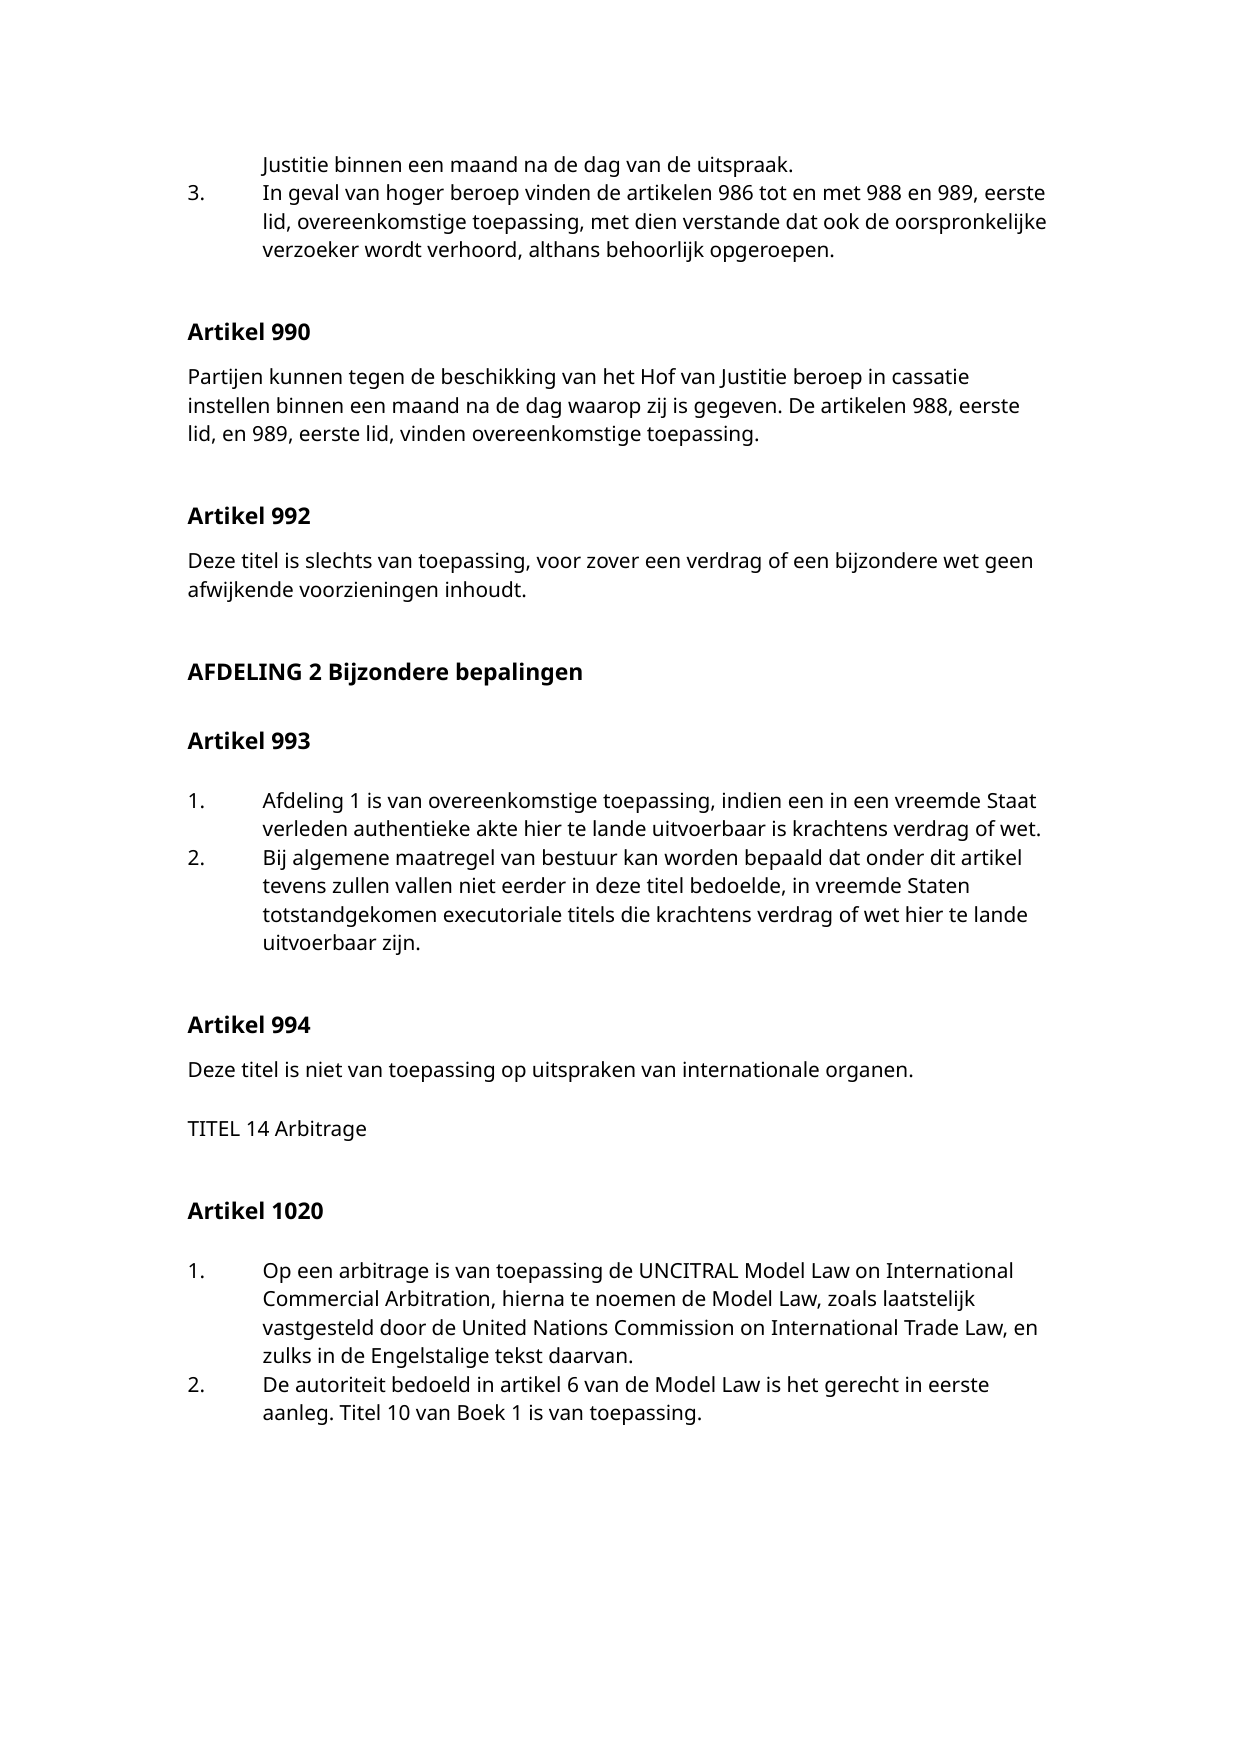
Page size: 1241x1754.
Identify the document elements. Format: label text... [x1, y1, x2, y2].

subtitle Artikel 1020 [187, 1195, 1053, 1226]
subtitle AFDELING 2 Bijzondere bepalingen [187, 656, 1053, 687]
list Op een arbitrage is van toepassing de UNCITRAL Model Law on International Commercial Arbitration, hierna te noemen de Model Law, zoals laatstelijk vastgesteld door de United Nations Commission on International Trade Law, en zulks in de Engelstalige tekst daarvan. [187, 1256, 1053, 1370]
subtitle Artikel 992 [187, 500, 1053, 532]
subtitle Artikel 990 [187, 316, 1053, 347]
text Deze titel is slechts van toepassing, voor zover een verdrag of een bijzondere wet geen afwijkende voorzieningen inhoudt. [187, 547, 1053, 603]
list Afdeling 1 is van overeenkomstige toepassing, indien een in een vreemde Staat verleden authentieke akte hier te lande uitvoerbaar is krachtens verdrag of wet. [187, 786, 1053, 843]
text Partijen kunnen tegen de beschikking van het Hof van Justitie beroep in cassatie instellen binnen een maand na de dag waarop zij is gegeven. De artikelen 988, eerste lid, en 989, eerste lid, vinden overeenkomstige toepassing. [187, 362, 1053, 448]
list In geval van hoger beroep vinden de artikelen 986 tot en met 988 en 989, eerste lid, overeenkomstige toepassing, met dien verstande dat ook de oorspronkelijke verzoeker wordt verhoord, althans behoorlijk opgeroepen. [187, 178, 1053, 264]
subtitle TITEL 14 Arbitrage [187, 1114, 1053, 1142]
list Justitie binnen een maand na de dag van de uitspraak. [187, 150, 1053, 178]
subtitle Artikel 993 [187, 725, 1053, 756]
subtitle Artikel 994 [187, 1009, 1053, 1040]
list Bij algemene maatregel van bestuur kan worden bepaald dat onder dit artikel tevens zullen vallen niet eerder in deze titel bedoelde, in vreemde Staten totstandgekomen executoriale titels die krachtens verdrag of wet hier te lande uitvoerbaar zijn. [187, 843, 1053, 957]
text Deze titel is niet van toepassing op uitspraken van internationale organen. [187, 1055, 1053, 1084]
list De autoriteit bedoeld in artikel 6 van de Model Law is het gerecht in eerste aanleg. Titel 10 van Boek 1 is van toepassing. [187, 1370, 1053, 1427]
